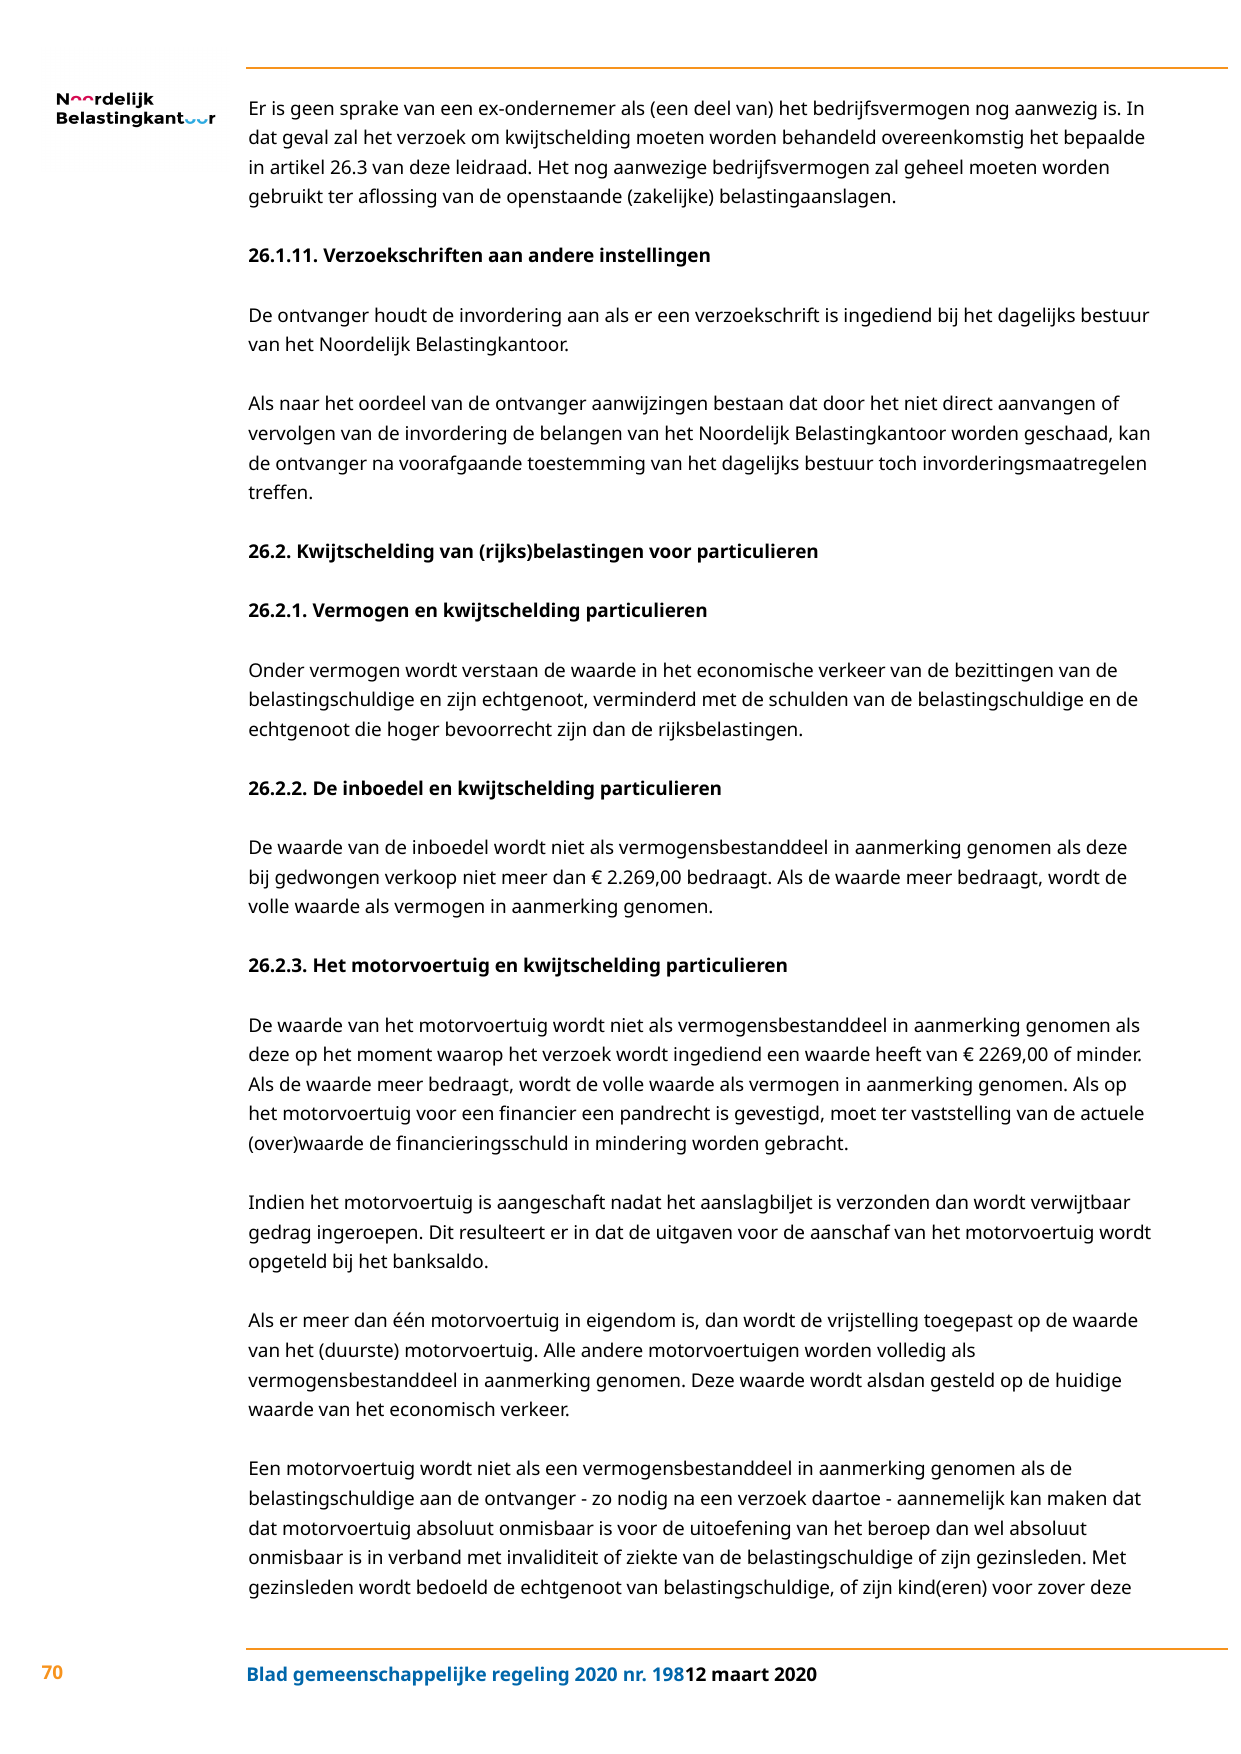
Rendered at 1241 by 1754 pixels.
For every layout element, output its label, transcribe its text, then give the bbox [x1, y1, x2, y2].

text De waarde van de inboedel wordt niet als vermogensbestanddeel in aanmerking genomen als deze bij gedwongen verkoop niet meer dan € 2.269,00 bedraagt. Als de waarde meer bedraagt, wordt de volle waarde als vermogen in aanmerking genomen. [248, 834, 1152, 919]
text 26.2. Kwijtschelding van (rijks)belastingen voor particulieren [248, 538, 1152, 564]
text 26.2.2. De inboedel en kwijtschelding particulieren [248, 775, 1152, 801]
text 26.2.3. Het motorvoertuig en kwijtschelding particulieren [248, 953, 1152, 978]
text De waarde van het motorvoertuig wordt niet als vermogensbestanddeel in aanmerking genomen als deze op het moment waarop het verzoek wordt ingediend een waarde heeft van € 2269,00 of minder. Als de waarde meer bedraagt, wordt de volle waarde als vermogen in aanmerking genomen. Als op het motorvoertuig voor een financier een pandrecht is gevestigd, moet ter vaststelling van de actuele (over)waarde de financieringsschuld in mindering worden gebracht. [248, 1012, 1152, 1156]
text Er is geen sprake van een ex-ondernemer als (een deel van) het bedrijfsvermogen nog aanwezig is. In dat geval zal het verzoek om kwijtschelding moeten worden behandeld overeenkomstig het bepaalde in artikel 26.3 van deze leidraad. Het nog aanwezige bedrijfsvermogen zal geheel moeten worden gebruikt ter aflossing van de openstaande (zakelijke) belastingaanslagen. [248, 95, 1152, 209]
text De ontvanger houdt de invordering aan als er een verzoekschrift is ingediend bij het dagelijks bestuur van het Noordelijk Belastingkantoor. [248, 302, 1152, 357]
text Indien het motorvoertuig is aangeschaft nadat het aanslagbiljet is verzonden dan wordt verwijtbaar gedrag ingeroepen. Dit resulteert er in dat de uitgaven voor de aanschaf van het motorvoertuig wordt opgeteld bij het banksaldo. [248, 1189, 1152, 1274]
text Als naar het oordeel van de ontvanger aanwijzingen bestaan dat door het niet direct aanvangen of vervolgen van de invordering de belangen van het Noordelijk Belastingkantoor worden geschaad, kan de ontvanger na voorafgaande toestemming van het dagelijks bestuur toch invorderingsmaatregelen treffen. [248, 391, 1152, 505]
text Onder vermogen wordt verstaan de waarde in het economische verkeer van de bezittingen van de belastingschuldige en zijn echtgenoot, verminderd met de schulden van de belastingschuldige en de echtgenoot die hoger bevoorrecht zijn dan de rijksbelastingen. [248, 657, 1152, 742]
picture [41, 47, 231, 172]
text 26.1.11. Verzoekschriften aan andere instellingen [248, 243, 1152, 268]
text Als er meer dan één motorvoertuig in eigendom is, dan wordt de vrijstelling toegepast op de waarde van het (duurste) motorvoertuig. Alle andere motorvoertuigen worden volledig als vermogensbestanddeel in aanmerking genomen. Deze waarde wordt alsdan gesteld op de huidige waarde van het economisch verkeer. [248, 1308, 1152, 1422]
text Een motorvoertuig wordt niet als een vermogensbestanddeel in aanmerking genomen als de belastingschuldige aan de ontvanger - zo nodig na een verzoek daartoe - aannemelijk kan maken dat dat motorvoertuig absoluut onmisbaar is voor de uitoefening van het beroep dan wel absoluut onmisbaar is in verband met invaliditeit of ziekte van de belastingschuldige of zijn gezinsleden. Met gezinsleden wordt bedoeld de echtgenoot van belastingschuldige, of zijn kind(eren) voor zover deze [248, 1456, 1152, 1600]
text 26.2.1. Vermogen en kwijtschelding particulieren [248, 598, 1152, 623]
